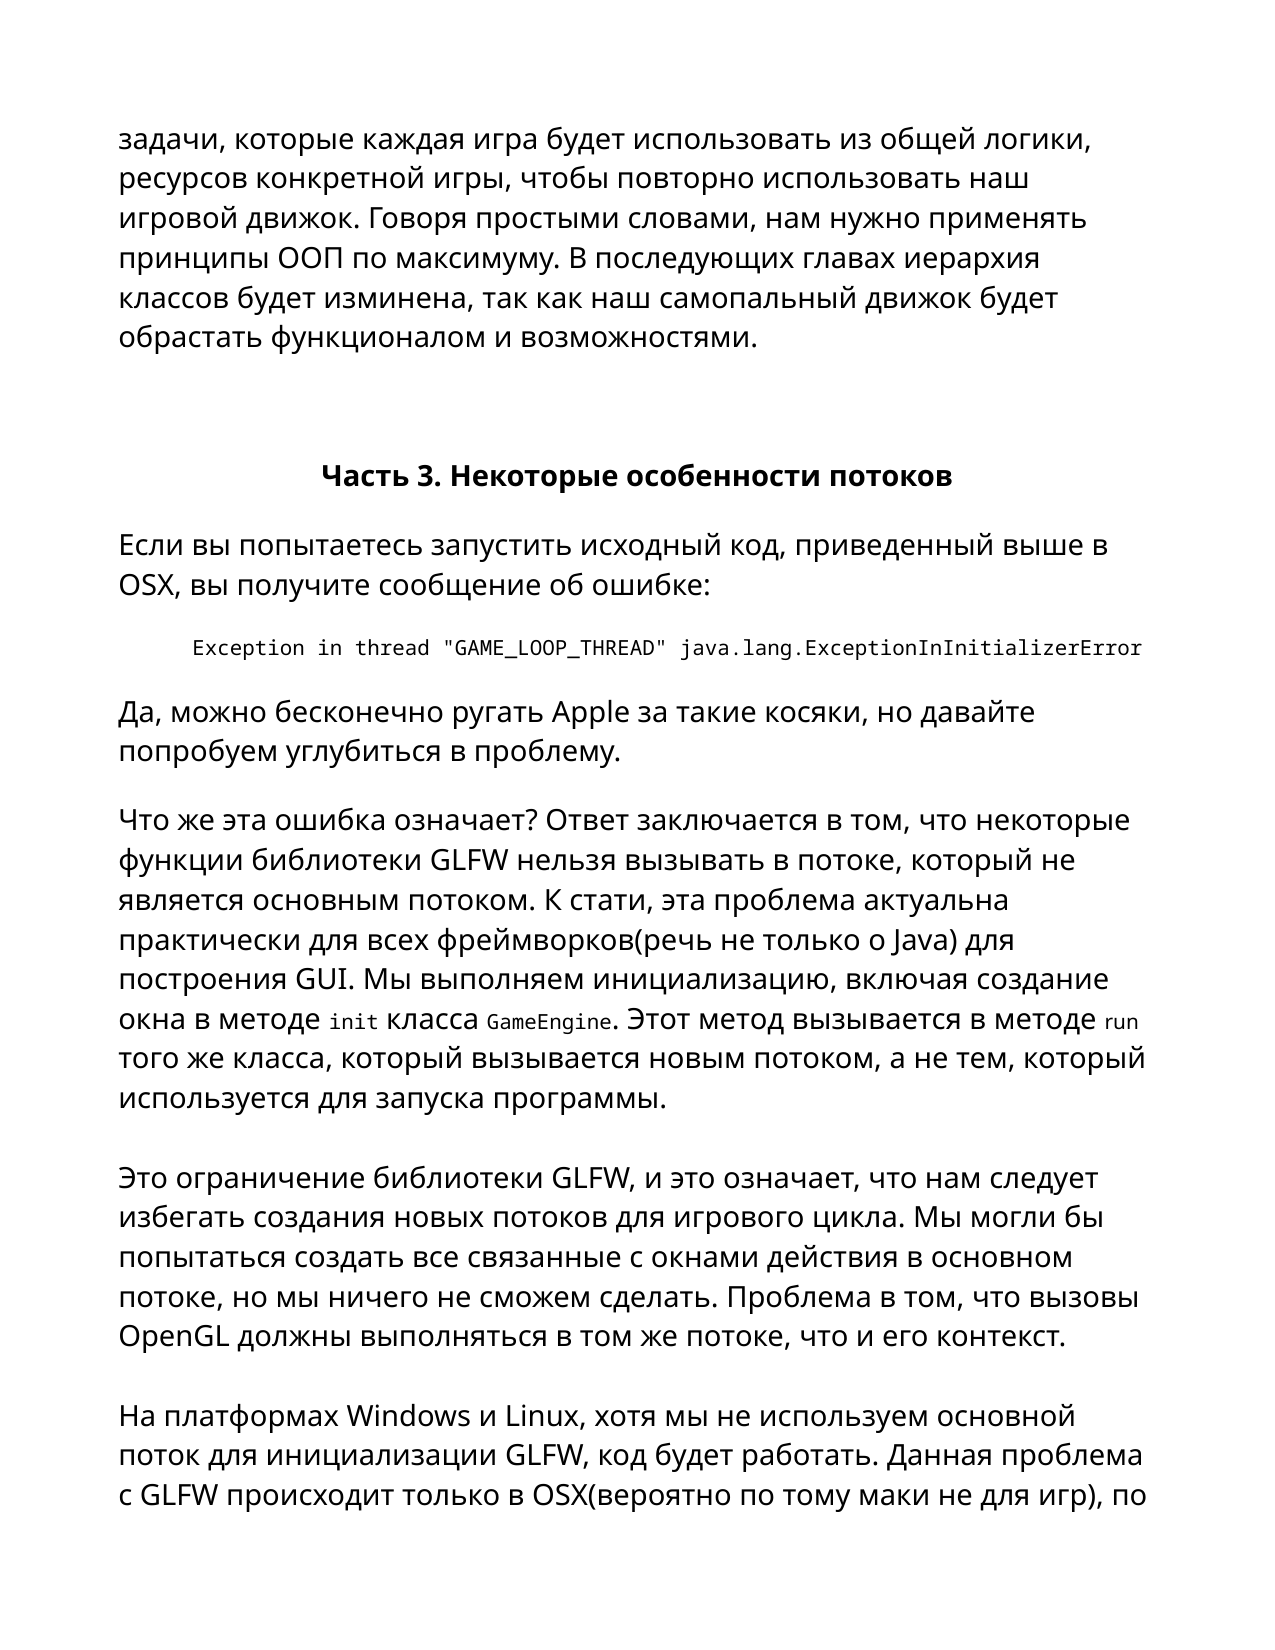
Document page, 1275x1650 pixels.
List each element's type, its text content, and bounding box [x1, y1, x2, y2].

text Да, можно бесконечно ругать Apple за такие косяки, но давайте попробуем углубиться в проблему. [118, 691, 1157, 770]
text Exception in thread "GAME_LOOP_THREAD" java.lang.ExceptionInInitializerError [118, 633, 1157, 661]
text Часть 3. Некоторые особенности потоков [118, 455, 1157, 494]
text задачи, которые каждая игра будет использовать из общей логики, ресурсов конкретной игры, чтобы повторно использовать наш игровой движок. Говоря простыми словами, нам нужно применять принципы ООП по максимуму. В последующих главах иерархия классов будет изминена, так как наш самопальный движок будет обрастать функционалом и возможностями. [118, 118, 1157, 356]
text Если вы попытаетесь запустить исходный код, приведенный выше в OSX, вы получите сообщение об ошибке: [118, 524, 1157, 603]
text Что же эта ошибка означает? Ответ заключается в том, что некоторые функции библиотеки GLFW нельзя вызывать в потоке, который не является основным потоком. К стати, эта проблема актуальна практически для всех фреймворков(речь не только о Java) для построения GUI. Мы выполняем инициализацию, включая создание окна в методе init класса GameEngine. Этот метод вызывается в методе run того же класса, который вызывается новым потоком, а не тем, который используется для запуска программы. Это ограничение библиотеки GLFW, и это означает, что нам следует избегать создания новых потоков для игрового цикла. Мы могли бы попытаться создать все связанные с окнами действия в основном потоке, но мы ничего не сможем сделать. Проблема в том, что вызовы OpenGL должны выполняться в том же потоке, что и его контекст. На платформах Windows и Linux, хотя мы не используем основной поток для инициализации GLFW, код будет работать. Данная проблема с GLFW происходит только в OSX(вероятно по тому маки не для игр), по [118, 800, 1157, 1514]
